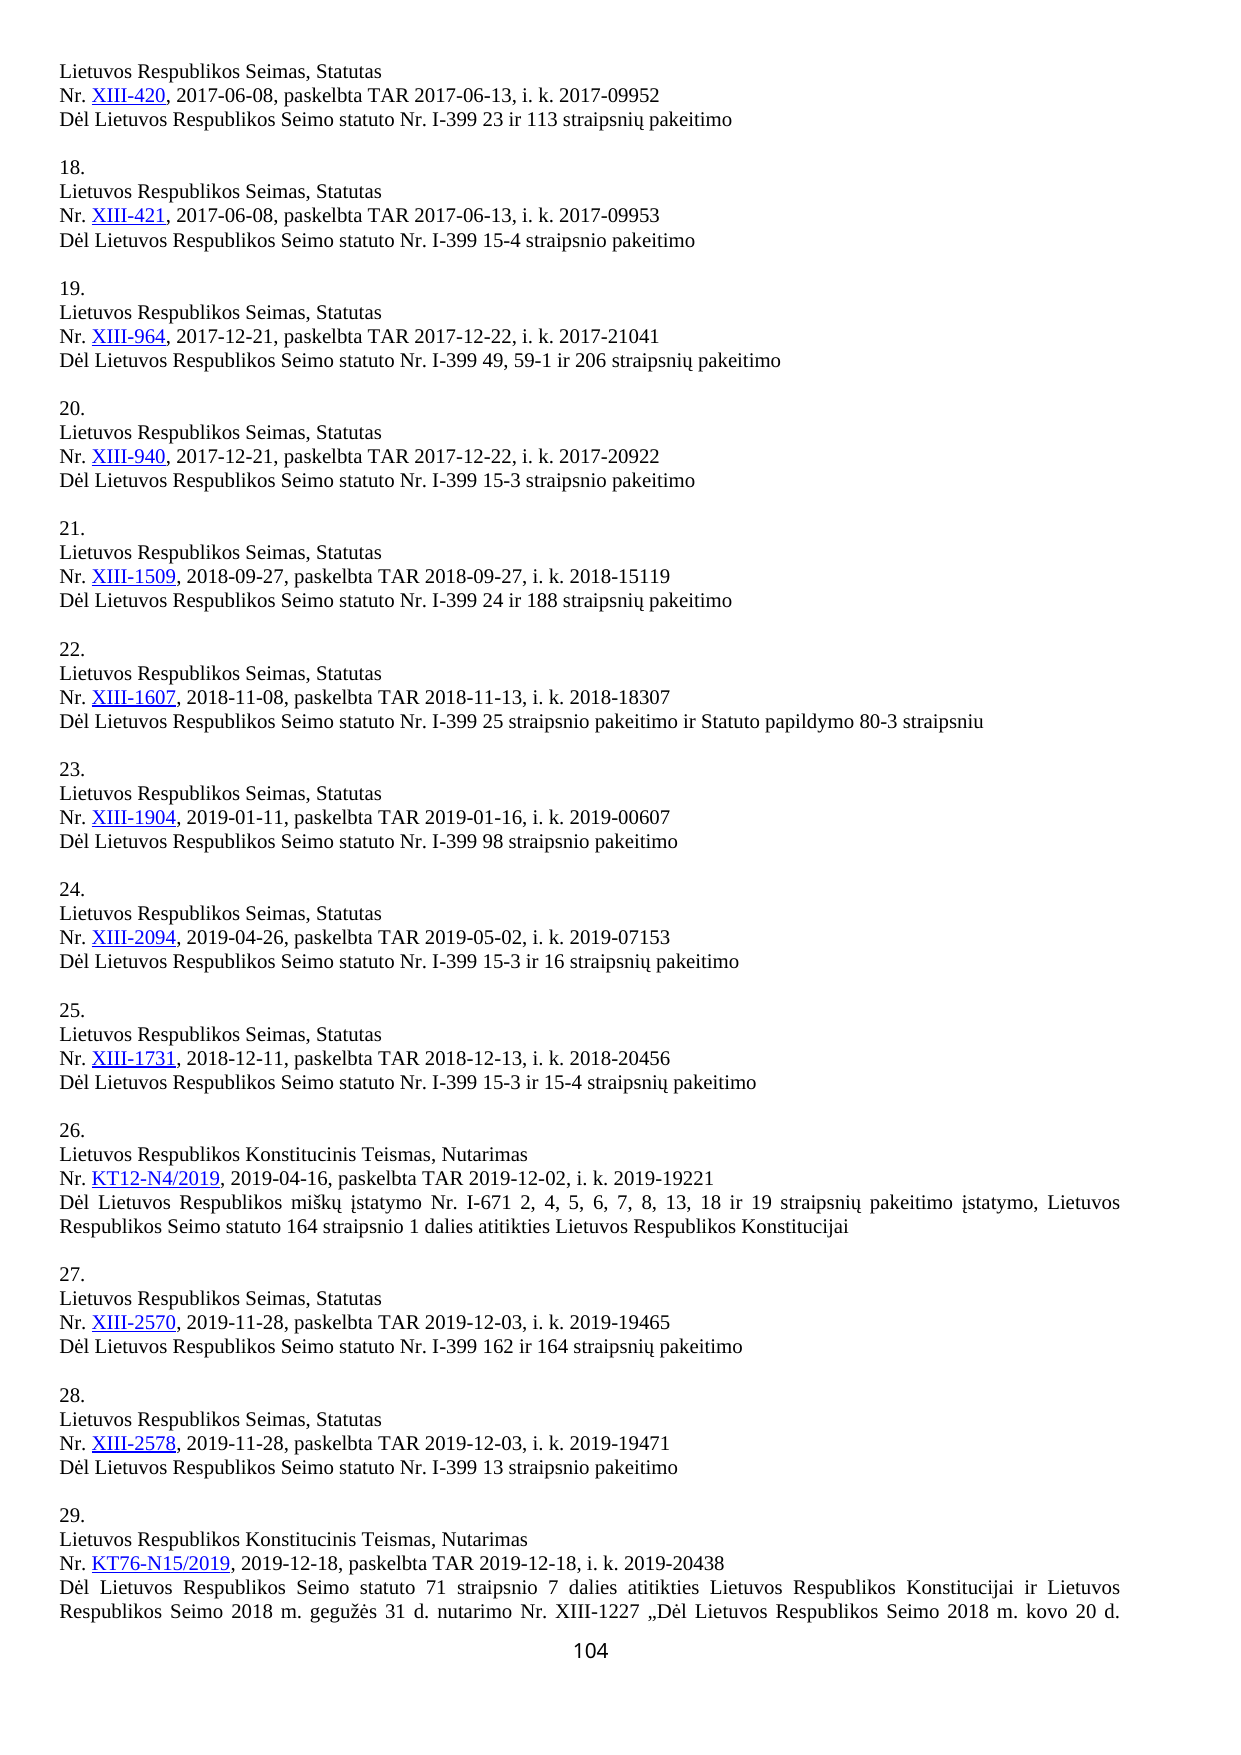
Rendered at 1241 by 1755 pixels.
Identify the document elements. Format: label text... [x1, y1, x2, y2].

text Dėl Lietuvos Respublikos Seimo statuto Nr. I-399 25 straipsnio pakeitimo ir Statuto papildymo 80-3 straipsniu [59, 709, 1122, 733]
text Dėl Lietuvos Respublikos Seimo statuto Nr. I-399 98 straipsnio pakeitimo [59, 829, 1122, 853]
text Nr. XIII-2570, 2019-11-28, paskelbta TAR 2019-12-03, i. k. 2019-19465 [59, 1310, 1122, 1334]
text Dėl Lietuvos Respublikos Seimo statuto 71 straipsnio 7 dalies atitikties Lietuvos Respublikos Konstitucijai ir Lietuvos Respublikos Seimo 2018 m. gegužės 31 d. nutarimo Nr. XIII-1227 „Dėl Lietuvos Respublikos Seimo 2018 m. kovo 20 d. [59, 1575, 1122, 1623]
text Nr. KT12-N4/2019, 2019-04-16, paskelbta TAR 2019-12-02, i. k. 2019-19221 [59, 1166, 1122, 1190]
text Lietuvos Respublikos Seimas, Statutas [59, 1022, 1122, 1046]
text Nr. XIII-420, 2017-06-08, paskelbta TAR 2017-06-13, i. k. 2017-09952 [59, 83, 1122, 107]
text Nr. XIII-1509, 2018-09-27, paskelbta TAR 2018-09-27, i. k. 2018-15119 [59, 564, 1122, 588]
text Lietuvos Respublikos Seimas, Statutas [59, 661, 1122, 685]
text 27. [59, 1262, 1122, 1286]
text Nr. KT76-N15/2019, 2019-12-18, paskelbta TAR 2019-12-18, i. k. 2019-20438 [59, 1551, 1122, 1575]
text 21. [59, 516, 1122, 540]
text Dėl Lietuvos Respublikos Seimo statuto Nr. I-399 15-4 straipsnio pakeitimo [59, 227, 1122, 252]
text Lietuvos Respublikos Konstitucinis Teismas, Nutarimas [59, 1527, 1122, 1551]
text Nr. XIII-2578, 2019-11-28, paskelbta TAR 2019-12-03, i. k. 2019-19471 [59, 1431, 1122, 1455]
text Lietuvos Respublikos Seimas, Statutas [59, 901, 1122, 925]
text Lietuvos Respublikos Seimas, Statutas [59, 59, 1122, 83]
text 28. [59, 1382, 1122, 1407]
text Lietuvos Respublikos Seimas, Statutas [59, 420, 1122, 444]
text Lietuvos Respublikos Konstitucinis Teismas, Nutarimas [59, 1142, 1122, 1166]
text Lietuvos Respublikos Seimas, Statutas [59, 179, 1122, 203]
text Lietuvos Respublikos Seimas, Statutas [59, 300, 1122, 324]
text Lietuvos Respublikos Seimas, Statutas [59, 1286, 1122, 1310]
text Nr. XIII-1607, 2018-11-08, paskelbta TAR 2018-11-13, i. k. 2018-18307 [59, 685, 1122, 709]
text Dėl Lietuvos Respublikos Seimo statuto Nr. I-399 15-3 ir 15-4 straipsnių pakeitimo [59, 1070, 1122, 1094]
text 26. [59, 1118, 1122, 1142]
text Lietuvos Respublikos Seimas, Statutas [59, 540, 1122, 564]
text 18. [59, 155, 1122, 179]
text 20. [59, 396, 1122, 420]
text Nr. XIII-1904, 2019-01-11, paskelbta TAR 2019-01-16, i. k. 2019-00607 [59, 805, 1122, 829]
text 29. [59, 1503, 1122, 1527]
text Nr. XIII-964, 2017-12-21, paskelbta TAR 2017-12-22, i. k. 2017-21041 [59, 324, 1122, 348]
text 19. [59, 276, 1122, 300]
text Nr. XIII-2094, 2019-04-26, paskelbta TAR 2019-05-02, i. k. 2019-07153 [59, 925, 1122, 949]
text Nr. XIII-421, 2017-06-08, paskelbta TAR 2017-06-13, i. k. 2017-09953 [59, 203, 1122, 227]
text Dėl Lietuvos Respublikos miškų įstatymo Nr. I-671 2, 4, 5, 6, 7, 8, 13, 18 ir 19 straipsnių pakeitimo įstatymo, Lietuvos Respublikos Seimo statuto 164 straipsnio 1 dalies atitikties Lietuvos Respublikos Konstitucijai [59, 1190, 1122, 1238]
text Nr. XIII-940, 2017-12-21, paskelbta TAR 2017-12-22, i. k. 2017-20922 [59, 444, 1122, 468]
text Dėl Lietuvos Respublikos Seimo statuto Nr. I-399 24 ir 188 straipsnių pakeitimo [59, 588, 1122, 612]
text Dėl Lietuvos Respublikos Seimo statuto Nr. I-399 15-3 ir 16 straipsnių pakeitimo [59, 949, 1122, 973]
text 25. [59, 997, 1122, 1022]
text Dėl Lietuvos Respublikos Seimo statuto Nr. I-399 15-3 straipsnio pakeitimo [59, 468, 1122, 492]
text 23. [59, 757, 1122, 781]
text Dėl Lietuvos Respublikos Seimo statuto Nr. I-399 162 ir 164 straipsnių pakeitimo [59, 1334, 1122, 1358]
text 24. [59, 877, 1122, 901]
text Dėl Lietuvos Respublikos Seimo statuto Nr. I-399 13 straipsnio pakeitimo [59, 1455, 1122, 1479]
text Nr. XIII-1731, 2018-12-11, paskelbta TAR 2018-12-13, i. k. 2018-20456 [59, 1046, 1122, 1070]
text 22. [59, 637, 1122, 661]
text Lietuvos Respublikos Seimas, Statutas [59, 781, 1122, 805]
text Dėl Lietuvos Respublikos Seimo statuto Nr. I-399 49, 59-1 ir 206 straipsnių pakeitimo [59, 348, 1122, 372]
text Dėl Lietuvos Respublikos Seimo statuto Nr. I-399 23 ir 113 straipsnių pakeitimo [59, 107, 1122, 131]
text Lietuvos Respublikos Seimas, Statutas [59, 1407, 1122, 1431]
